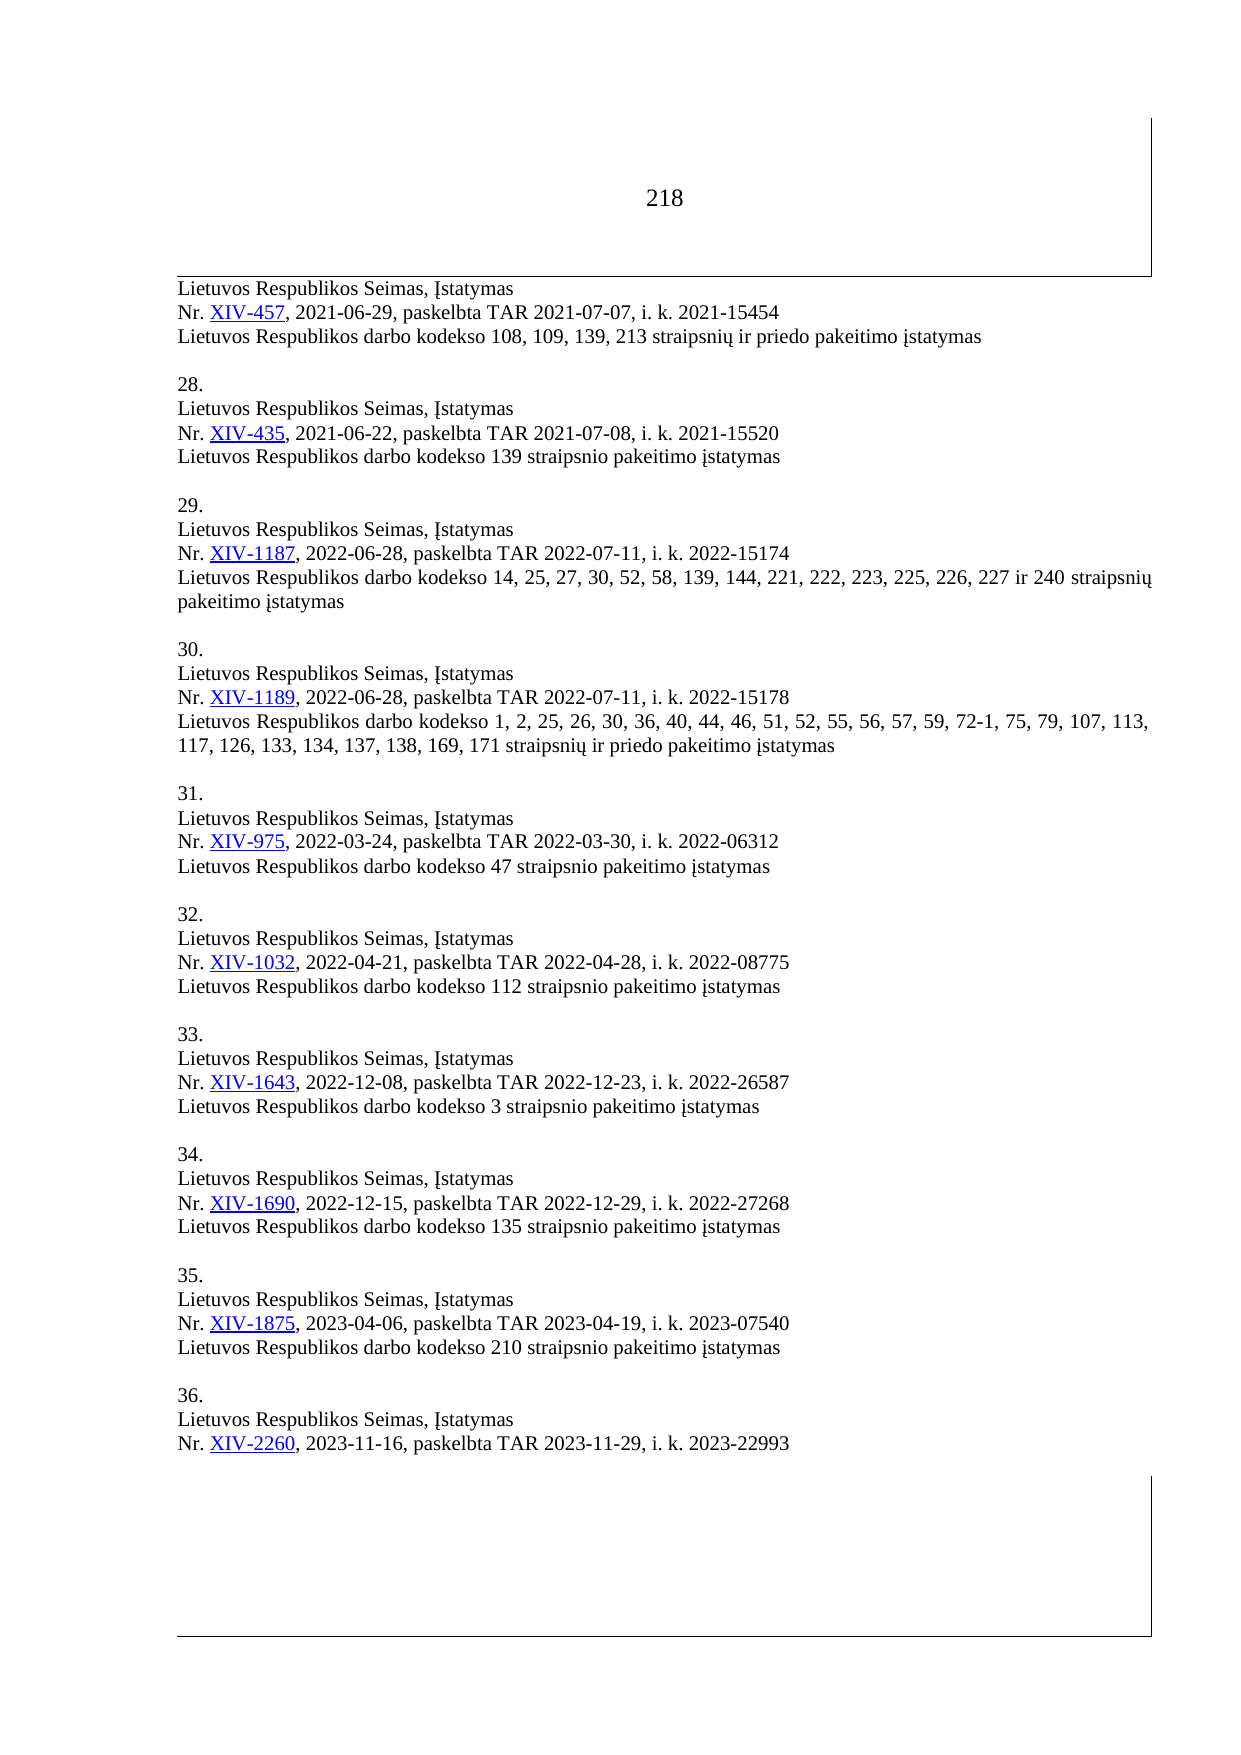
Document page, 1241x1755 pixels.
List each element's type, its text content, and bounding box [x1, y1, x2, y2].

text Lietuvos Respublikos darbo kodekso 210 straipsnio pakeitimo įstatymas [177, 1335, 1152, 1359]
text 32. [177, 902, 1152, 926]
text 29. [177, 493, 1152, 517]
text 31. [177, 781, 1152, 805]
text Lietuvos Respublikos darbo kodekso 135 straipsnio pakeitimo įstatymas [177, 1214, 1152, 1238]
text Nr. XIV-1690, 2022-12-15, paskelbta TAR 2022-12-29, i. k. 2022-27268 [177, 1190, 1152, 1214]
text Lietuvos Respublikos darbo kodekso 139 straipsnio pakeitimo įstatymas [177, 444, 1152, 468]
text Lietuvos Respublikos darbo kodekso 112 straipsnio pakeitimo įstatymas [177, 974, 1152, 998]
text Lietuvos Respublikos Seimas, Įstatymas [177, 1166, 1152, 1190]
text 30. [177, 637, 1152, 661]
text Nr. XIV-1875, 2023-04-06, paskelbta TAR 2023-04-19, i. k. 2023-07540 [177, 1311, 1152, 1335]
text Nr. XIV-1643, 2022-12-08, paskelbta TAR 2022-12-23, i. k. 2022-26587 [177, 1070, 1152, 1094]
text Lietuvos Respublikos Seimas, Įstatymas [177, 276, 1152, 300]
text Nr. XIV-1187, 2022-06-28, paskelbta TAR 2022-07-11, i. k. 2022-15174 [177, 541, 1152, 565]
text Nr. XIV-2260, 2023-11-16, paskelbta TAR 2023-11-29, i. k. 2023-22993 [177, 1431, 1152, 1455]
text Lietuvos Respublikos Seimas, Įstatymas [177, 805, 1152, 829]
text Lietuvos Respublikos darbo kodekso 14, 25, 27, 30, 52, 58, 139, 144, 221, 222, 223, 225, 226, 227 ir 240 straipsnių pakeitimo įstatymas [177, 565, 1152, 613]
text Nr. XIV-1189, 2022-06-28, paskelbta TAR 2022-07-11, i. k. 2022-15178 [177, 685, 1152, 709]
text 28. [177, 372, 1152, 396]
text Lietuvos Respublikos darbo kodekso 1, 2, 25, 26, 30, 36, 40, 44, 46, 51, 52, 55, 56, 57, 59, 72-1, 75, 79, 107, 113, 117, 126, 133, 134, 137, 138, 169, 171 straipsnių ir priedo pakeitimo įstatymas [177, 709, 1152, 757]
text Lietuvos Respublikos Seimas, Įstatymas [177, 517, 1152, 541]
text Nr. XIV-975, 2022-03-24, paskelbta TAR 2022-03-30, i. k. 2022-06312 [177, 829, 1152, 853]
text Nr. XIV-435, 2021-06-22, paskelbta TAR 2021-07-08, i. k. 2021-15520 [177, 420, 1152, 444]
text Lietuvos Respublikos darbo kodekso 47 straipsnio pakeitimo įstatymas [177, 853, 1152, 878]
text Lietuvos Respublikos Seimas, Įstatymas [177, 661, 1152, 685]
text Lietuvos Respublikos Seimas, Įstatymas [177, 1407, 1152, 1431]
text Nr. XIV-1032, 2022-04-21, paskelbta TAR 2022-04-28, i. k. 2022-08775 [177, 950, 1152, 974]
text Lietuvos Respublikos Seimas, Įstatymas [177, 1046, 1152, 1070]
text 33. [177, 1022, 1152, 1046]
text 36. [177, 1383, 1152, 1407]
text Lietuvos Respublikos Seimas, Įstatymas [177, 396, 1152, 420]
text Lietuvos Respublikos darbo kodekso 3 straipsnio pakeitimo įstatymas [177, 1094, 1152, 1118]
text 35. [177, 1263, 1152, 1287]
text Lietuvos Respublikos Seimas, Įstatymas [177, 926, 1152, 950]
text Lietuvos Respublikos darbo kodekso 108, 109, 139, 213 straipsnių ir priedo pakeitimo įstatymas [177, 324, 1152, 348]
text Nr. XIV-457, 2021-06-29, paskelbta TAR 2021-07-07, i. k. 2021-15454 [177, 300, 1152, 324]
text Lietuvos Respublikos Seimas, Įstatymas [177, 1287, 1152, 1311]
text 34. [177, 1142, 1152, 1166]
